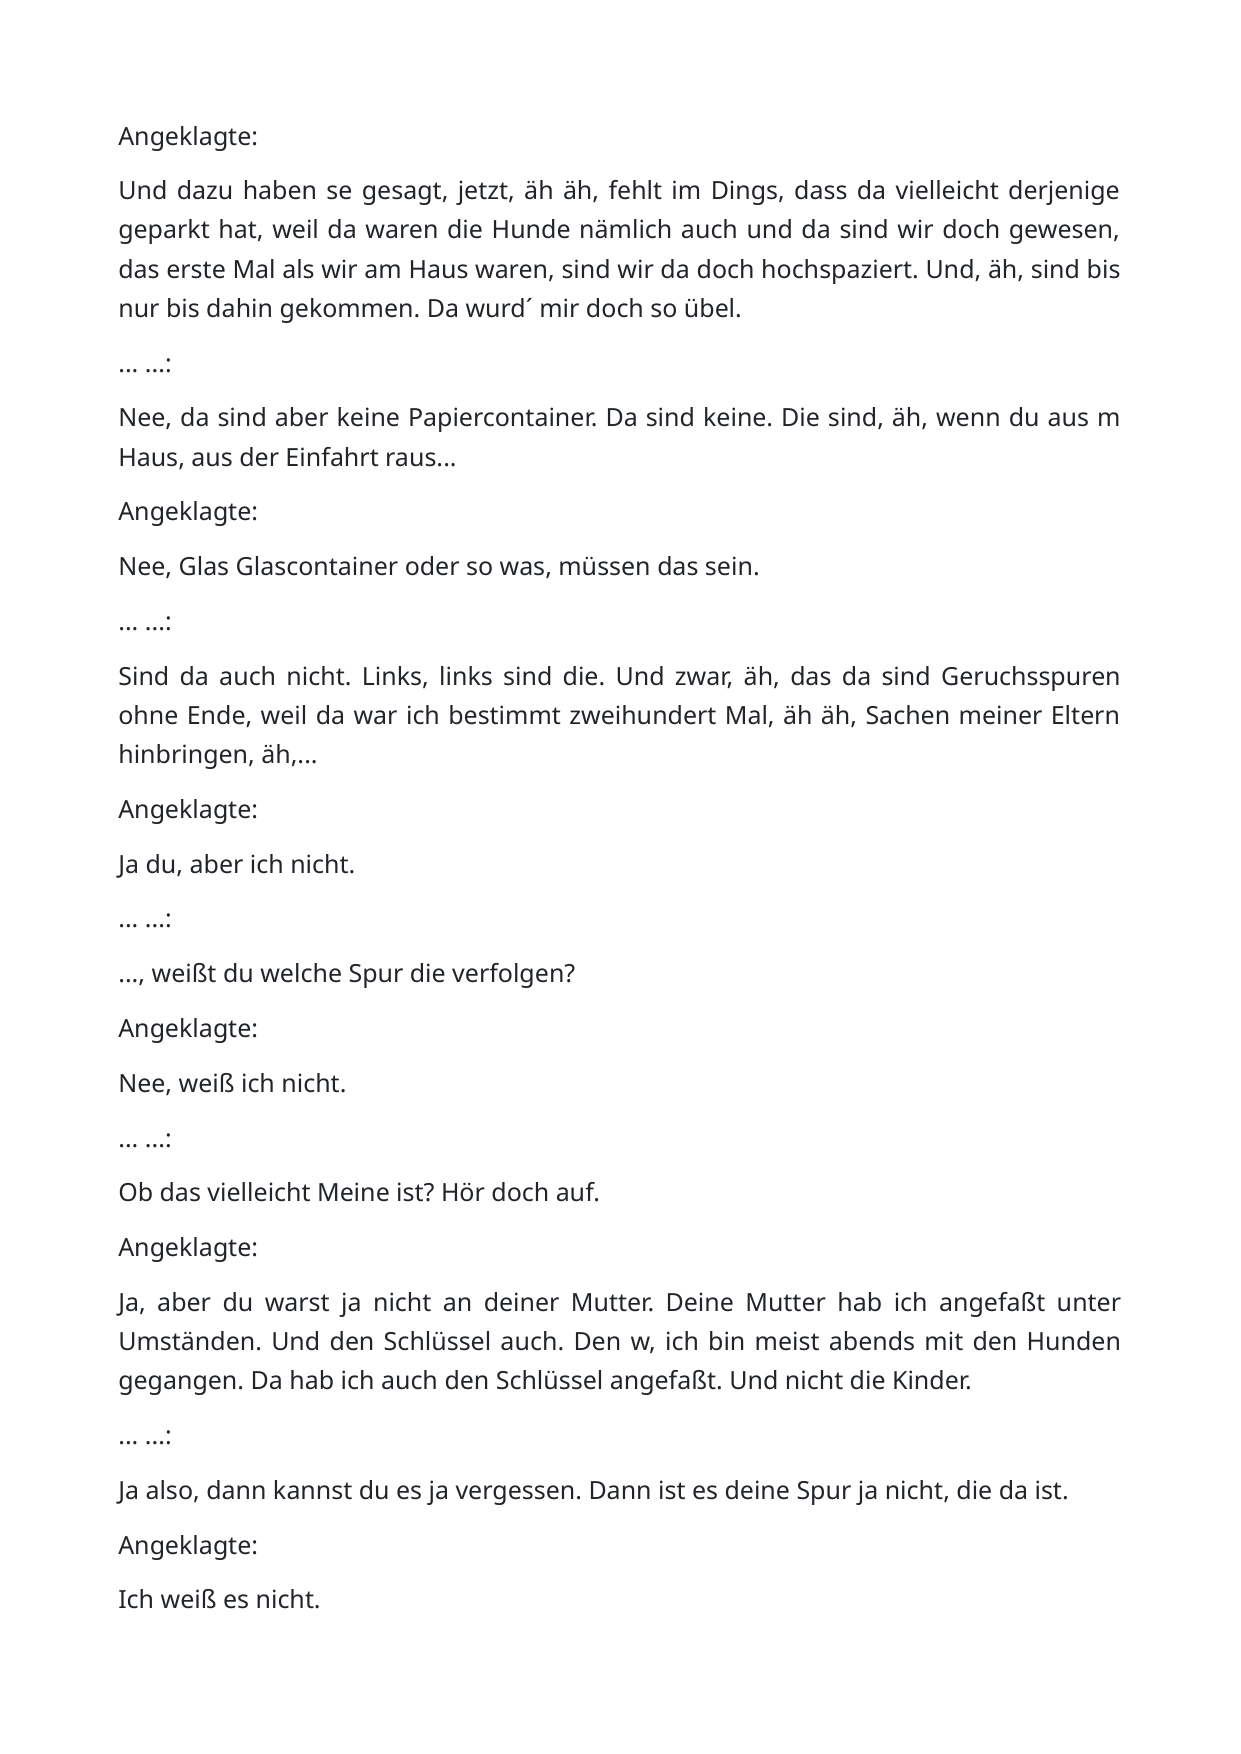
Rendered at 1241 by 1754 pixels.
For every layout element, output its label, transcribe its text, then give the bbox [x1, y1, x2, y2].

text Nee, Glas Glascontainer oder so was, müssen das sein. [118, 549, 1122, 583]
text Ja du, aber ich nicht. [118, 846, 1122, 880]
text Ob das vielleicht Meine ist? Hör doch auf. [118, 1175, 1122, 1209]
text ... ...: [118, 1418, 1122, 1452]
text Ich weiß es nicht. [118, 1582, 1122, 1616]
text Angeklagte: [118, 1011, 1122, 1045]
text Nee, weiß ich nicht. [118, 1065, 1122, 1099]
text ..., weißt du welche Spur die verfolgen? [118, 956, 1122, 990]
text Angeklagte: [118, 118, 1122, 152]
text Angeklagte: [118, 791, 1122, 826]
text ... ...: [118, 1120, 1122, 1154]
text ... ...: [118, 901, 1122, 935]
text Und dazu haben se gesagt, jetzt, äh äh, fehlt im Dings, dass da vielleicht derjenige geparkt hat, weil da waren die Hunde nämlich auch und da sind wir doch gewesen, das erste Mal als wir am Haus waren, sind wir da doch hochspaziert. Und, äh, sind bis nur bis dahin gekommen. Da wurd´ mir doch so übel. [118, 173, 1122, 324]
text Angeklagte: [118, 1527, 1122, 1561]
text Angeklagte: [118, 1230, 1122, 1264]
text Sind da auch nicht. Links, links sind die. Und zwar, äh, das da sind Geruchsspuren ohne Ende, weil da war ich bestimmt zweihundert Mal, äh äh, Sachen meiner Eltern hinbringen, äh,... [118, 658, 1122, 771]
text Nee, da sind aber keine Papiercontainer. Da sind keine. Die sind, äh, wenn du aus m Haus, aus der Einfahrt raus... [118, 400, 1122, 473]
text ... ...: [118, 603, 1122, 638]
text Ja also, dann kannst du es ja vergessen. Dann ist es deine Spur ja nicht, die da ist. [118, 1472, 1122, 1507]
text Ja, aber du warst ja nicht an deiner Mutter. Deine Mutter hab ich angefaßt unter Umständen. Und den Schlüssel auch. Den w, ich bin meist abends mit den Hunden gegangen. Da hab ich auch den Schlüssel angefaßt. Und nicht die Kinder. [118, 1284, 1122, 1397]
text ... ...: [118, 345, 1122, 379]
text Angeklagte: [118, 494, 1122, 528]
